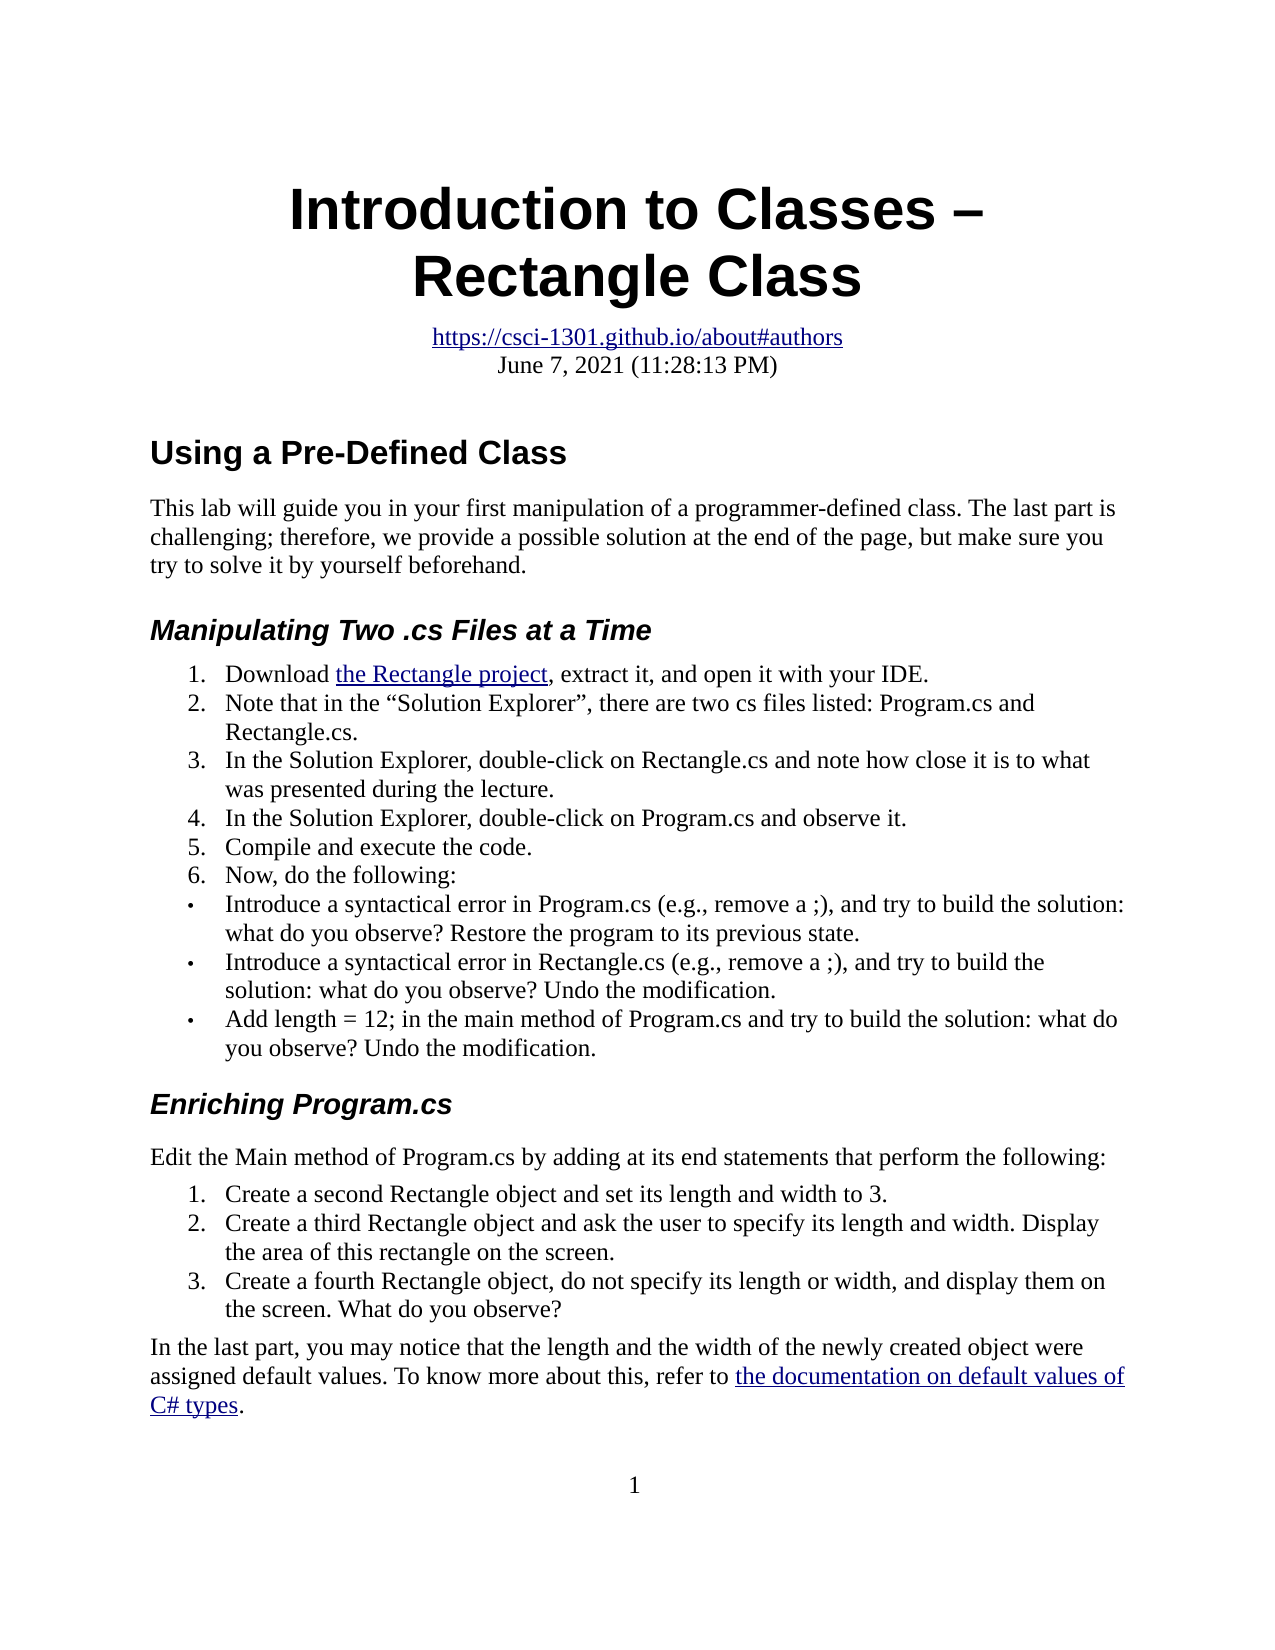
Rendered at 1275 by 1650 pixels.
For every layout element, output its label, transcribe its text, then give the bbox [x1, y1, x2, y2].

text In the last part, you may notice that the length and the width of the newly created object were assigned default values. To know more about this, refer to the documentation on default values of C# types. [150, 1332, 1125, 1418]
list Compile and execute the code. [187, 832, 1125, 861]
list In the Solution Explorer, double-click on Rectangle.cs and note how close it is to what was presented during the lecture. [187, 746, 1125, 803]
list In the Solution Explorer, double-click on Program.cs and observe it. [187, 803, 1125, 832]
list Create a fourth Rectangle object, do not specify its length or width, and display them on the screen. What do you observe? [187, 1266, 1125, 1323]
list Note that in the “Solution Explorer”, there are two cs files listed: Program.cs and Rectangle.cs. [187, 688, 1125, 746]
list Introduce a syntactical error in Rectangle.cs (e.g., remove a ;), and try to build the solution: what do you observe? Undo the modification. [187, 947, 1125, 1004]
list Now, do the following: [187, 861, 1125, 889]
text This lab will guide you in your first manipulation of a programmer-defined class. The last part is challenging; therefore, we provide a possible solution at the end of the page, but make sure you try to solve it by yourself beforehand. [150, 493, 1125, 579]
list Introduce a syntactical error in Program.cs (e.g., remove a ;), and try to build the solution: what do you observe? Restore the program to its previous state. [187, 889, 1125, 947]
text https://csci-1301.github.io/about#authors [150, 322, 1125, 350]
text June 7, 2021 (11:28:13 PM) [150, 350, 1125, 379]
subtitle Enriching Program.cs [150, 1087, 1125, 1120]
list Download the Rectangle project, extract it, and open it with your IDE. [187, 659, 1125, 688]
list Create a second Rectangle object and set its length and width to 3. [187, 1179, 1125, 1208]
subtitle Manipulating Two .cs Files at a Time [150, 613, 1125, 647]
list Create a third Rectangle object and ask the user to specify its length and width. Display the area of this rectangle on the screen. [187, 1208, 1125, 1266]
list Add length = 12; in the main method of Program.cs and try to build the solution: what do you observe? Undo the modification. [187, 1004, 1125, 1062]
title Introduction to Classes – Rectangle Class [150, 175, 1125, 309]
text Edit the Main method of Program.cs by adding at its end statements that perform the following: [150, 1142, 1125, 1171]
subtitle Using a Pre-Defined Class [150, 433, 1125, 472]
